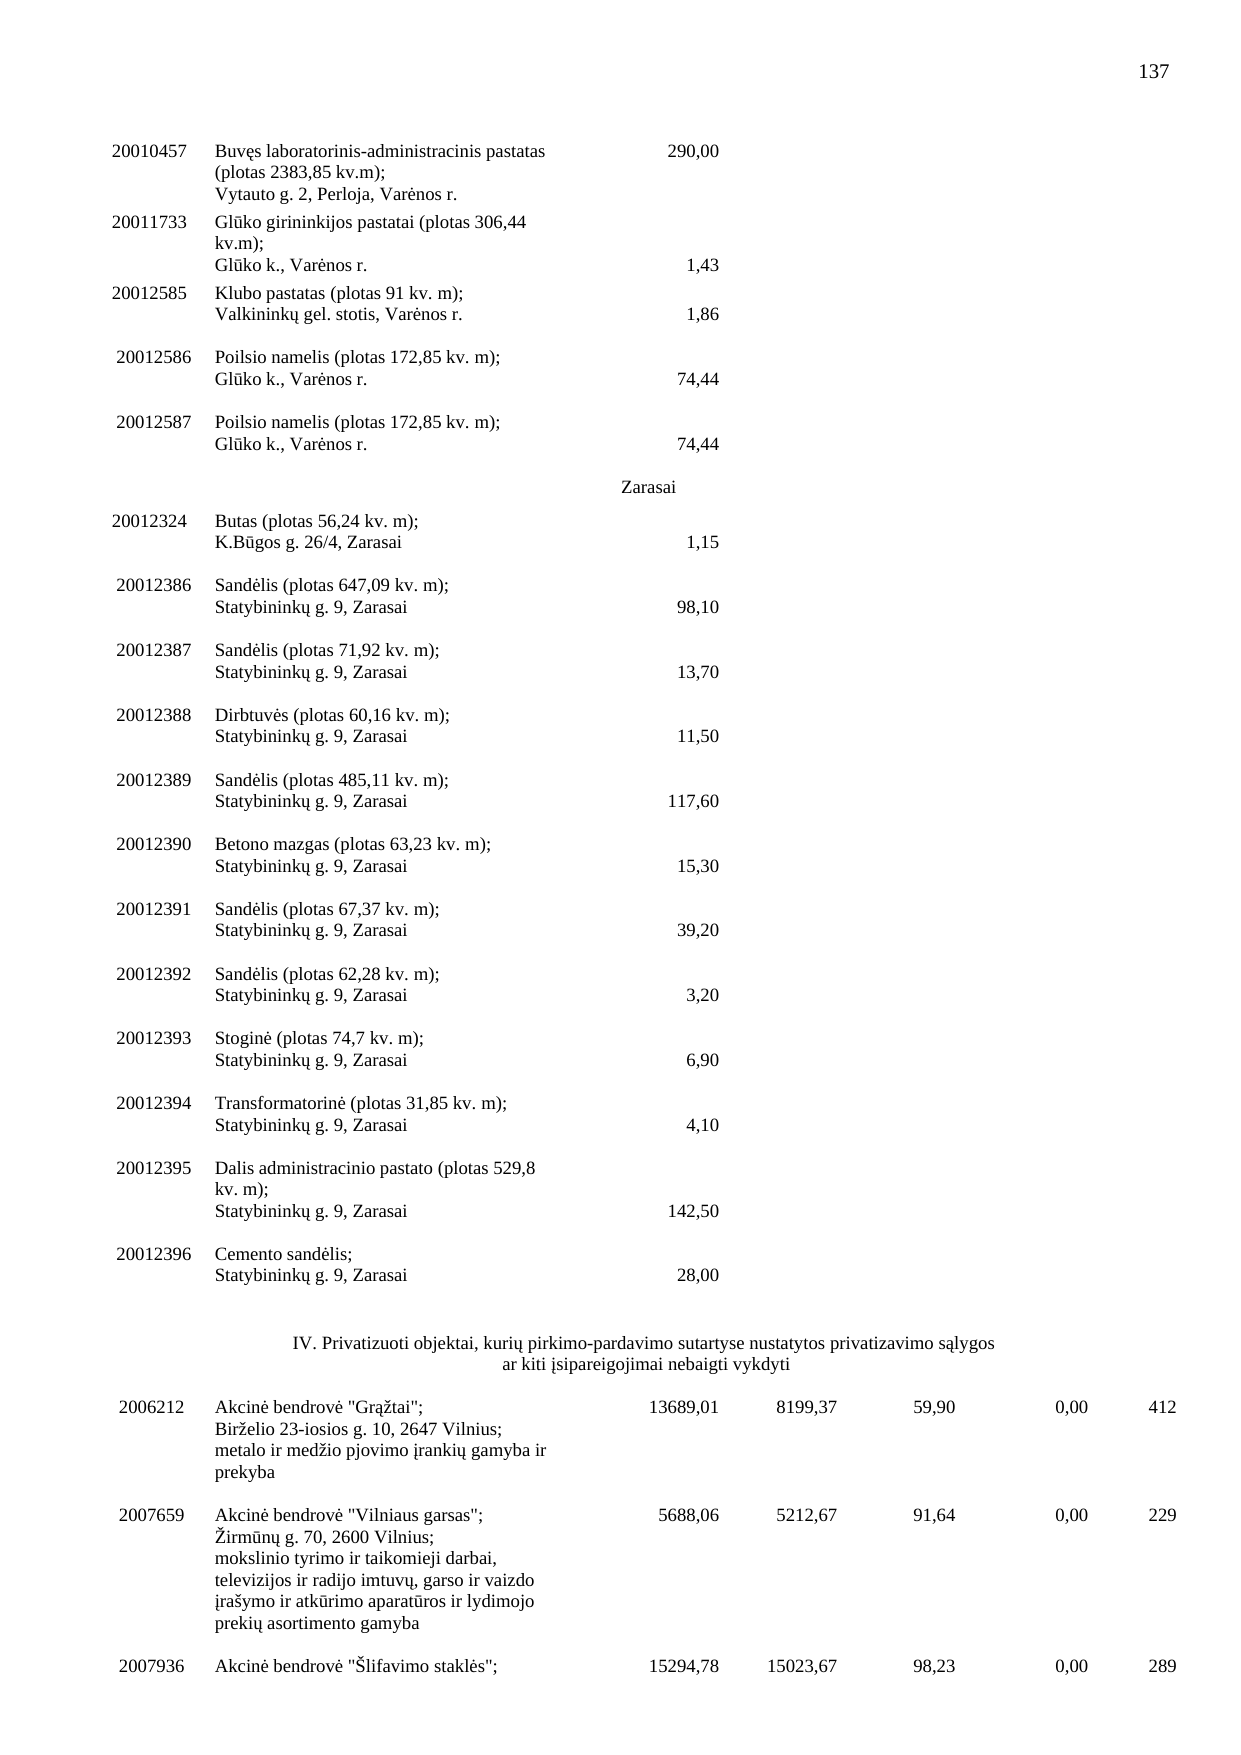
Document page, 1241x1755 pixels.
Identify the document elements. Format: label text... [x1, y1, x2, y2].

table_cell 8199,37 [735, 1396, 853, 1504]
table_cell [1104, 510, 1192, 574]
table_cell Sandėlis (plotas 485,11 kv. m); Statybininkų g. 9, Zarasai [203, 769, 587, 833]
table_cell [975, 1243, 1104, 1307]
table_cell Sandėlis (plotas 67,37 kv. m); Statybininkų g. 9, Zarasai [203, 898, 587, 962]
table_cell [853, 1243, 974, 1307]
table_cell Akcinė bendrovė "Vilniaus garsas"; Žirmūnų g. 70, 2600 Vilnius; mokslinio tyrimo ir taikomieji darbai, televizijos ir radijo imtuvų, garso ir vaizdo įrašymo ir atkūrimo aparatūros ir lydimojo prekių asortimento gamyba [203, 1504, 587, 1655]
table_cell [853, 204, 971, 282]
table_cell [971, 204, 1104, 282]
table_cell [853, 510, 974, 574]
table_cell 74,44 [587, 346, 735, 411]
table_cell [853, 898, 974, 962]
table_cell [735, 1092, 853, 1157]
table_cell [735, 963, 853, 1027]
table_cell 20012395 [100, 1157, 203, 1243]
table_cell [971, 140, 1104, 204]
table_cell Cemento sandėlis; Statybininkų g. 9, Zarasai [203, 1243, 587, 1307]
table_cell 289 [1104, 1655, 1192, 1677]
table_cell [971, 282, 1104, 346]
table_cell [975, 510, 1104, 574]
table_cell Akcinė bendrovė "Grąžtai"; Birželio 23-iosios g. 10, 2647 Vilnius; metalo ir medžio pjovimo įrankių gamyba ir prekyba [203, 1396, 587, 1504]
table_cell Sandėlis (plotas 647,09 kv. m); Statybininkų g. 9, Zarasai [203, 574, 587, 639]
table_cell [853, 704, 974, 768]
table_cell Butas (plotas 56,24 kv. m); K.Būgos g. 26/4, Zarasai [203, 510, 587, 574]
table_cell [975, 639, 1104, 704]
table_cell [1104, 411, 1192, 476]
table_cell [853, 346, 971, 411]
table_cell [1104, 140, 1192, 204]
table_cell Buvęs laboratorinis-administracinis pastatas (plotas 2383,85 kv.m); Vytauto g. 2, Perloja, Varėnos r. [203, 140, 587, 204]
table_cell 5688,06 [587, 1504, 735, 1655]
table_cell 20012585 [100, 282, 203, 346]
table_cell [735, 1027, 853, 1092]
table_cell 20012396 [100, 1243, 203, 1307]
table_cell 39,20 [587, 898, 735, 962]
table_cell 28,00 [587, 1243, 735, 1307]
table_cell 1,15 [587, 510, 735, 574]
table_cell 20012391 [100, 898, 203, 962]
table_cell 20012586 [100, 346, 203, 411]
table_cell Stoginė (plotas 74,7 kv. m); Statybininkų g. 9, Zarasai [203, 1027, 587, 1092]
table_cell 0,00 [971, 1655, 1104, 1677]
table_cell 74,44 [587, 411, 735, 476]
table_cell Zarasai [100, 476, 1192, 510]
table_cell [853, 1157, 974, 1243]
table_cell [975, 1092, 1104, 1157]
table_cell [853, 769, 974, 833]
table_cell 3,20 [587, 963, 735, 1027]
table_cell 20012324 [100, 510, 203, 574]
table_cell [975, 574, 1104, 639]
table_cell [735, 574, 853, 639]
table_cell [971, 346, 1104, 411]
table_cell [971, 411, 1104, 476]
table_cell 91,64 [853, 1504, 971, 1655]
table_cell 13689,01 [587, 1396, 735, 1504]
table_cell 20011733 [100, 204, 203, 282]
table_cell 98,10 [587, 574, 735, 639]
table_cell 4,10 [587, 1092, 735, 1157]
table_cell [1104, 769, 1192, 833]
table_cell 15294,78 [587, 1655, 735, 1677]
table_cell [1104, 1243, 1192, 1307]
table_cell 117,60 [587, 769, 735, 833]
table_cell Akcinė bendrovė "Šlifavimo staklės"; [203, 1655, 587, 1677]
table_cell [1104, 704, 1192, 768]
table_cell [735, 411, 853, 476]
table_cell [1104, 1027, 1192, 1092]
table_cell [735, 1243, 853, 1307]
table_cell Betono mazgas (plotas 63,23 kv. m); Statybininkų g. 9, Zarasai [203, 833, 587, 898]
table_cell 20012392 [100, 963, 203, 1027]
table_cell 5212,67 [735, 1504, 853, 1655]
table_cell [735, 204, 853, 282]
table_cell [1104, 833, 1192, 898]
table_cell 98,23 [853, 1655, 971, 1677]
table_cell [1104, 963, 1192, 1027]
table_cell Poilsio namelis (plotas 172,85 kv. m); Glūko k., Varėnos r. [203, 346, 587, 411]
table_cell [975, 963, 1104, 1027]
table_cell 20010457 [100, 140, 203, 204]
table_cell 15,30 [587, 833, 735, 898]
table_cell [1104, 1092, 1192, 1157]
table_cell [735, 510, 853, 574]
table_cell Dalis administracinio pastato (plotas 529,8 kv. m); Statybininkų g. 9, Zarasai [203, 1157, 587, 1243]
table_cell 6,90 [587, 1027, 735, 1092]
table_cell [853, 639, 974, 704]
table_cell 2007936 [100, 1655, 203, 1677]
table_cell [735, 769, 853, 833]
table_cell [735, 282, 853, 346]
table_cell [735, 704, 853, 768]
table_cell [1104, 346, 1192, 411]
table_cell 0,00 [971, 1504, 1104, 1655]
table_cell [853, 1092, 974, 1157]
table_cell Dirbtuvės (plotas 60,16 kv. m); Statybininkų g. 9, Zarasai [203, 704, 587, 768]
table_cell 20012390 [100, 833, 203, 898]
table_cell 15023,67 [735, 1655, 853, 1677]
table_cell Poilsio namelis (plotas 172,85 kv. m); Glūko k., Varėnos r. [203, 411, 587, 476]
table_cell [1104, 204, 1192, 282]
table_cell [735, 898, 853, 962]
table_cell 13,70 [587, 639, 735, 704]
table_cell [975, 1157, 1104, 1243]
table_cell 20012389 [100, 769, 203, 833]
table_cell [853, 282, 971, 346]
table_cell 11,50 [587, 704, 735, 768]
table_cell 59,90 [853, 1396, 971, 1504]
table_cell [1104, 898, 1192, 962]
table_cell 20012393 [100, 1027, 203, 1092]
table_cell [853, 574, 974, 639]
table_cell [975, 769, 1104, 833]
table_cell [975, 898, 1104, 962]
table_cell [1104, 639, 1192, 704]
table_cell Sandėlis (plotas 62,28 kv. m); Statybininkų g. 9, Zarasai [203, 963, 587, 1027]
table_cell 229 [1104, 1504, 1192, 1655]
table_cell 2007659 [100, 1504, 203, 1655]
table_cell [975, 1027, 1104, 1092]
table_cell 2006212 [100, 1396, 203, 1504]
table_header IV. Privatizuoti objektai, kurių pirkimo-pardavimo sutartyse nustatytos privatizavimo sąlygos ar kiti įsipareigojimai nebaigti vykdyti [100, 1332, 1192, 1396]
table_cell 412 [1104, 1396, 1192, 1504]
table_cell 1,86 [587, 282, 735, 346]
table_cell Transformatorinė (plotas 31,85 kv. m); Statybininkų g. 9, Zarasai [203, 1092, 587, 1157]
table_cell [735, 1157, 853, 1243]
table_cell [735, 140, 853, 204]
table_cell 0,00 [971, 1396, 1104, 1504]
table_cell [735, 346, 853, 411]
table_cell 20012386 [100, 574, 203, 639]
table_cell Glūko girininkijos pastatai (plotas 306,44 kv.m); Glūko k., Varėnos r. [203, 204, 587, 282]
table_cell 20012388 [100, 704, 203, 768]
table_cell 20012587 [100, 411, 203, 476]
table_cell [1104, 574, 1192, 639]
table_cell [853, 963, 974, 1027]
table_cell Sandėlis (plotas 71,92 kv. m); Statybininkų g. 9, Zarasai [203, 639, 587, 704]
table_cell 142,50 [587, 1157, 735, 1243]
table_cell 20012394 [100, 1092, 203, 1157]
table_cell [853, 140, 971, 204]
table_cell [100, 118, 1192, 140]
table_cell Klubo pastatas (plotas 91 kv. m); Valkininkų gel. stotis, Varėnos r. [203, 282, 587, 346]
table_cell [975, 704, 1104, 768]
table_cell [735, 639, 853, 704]
table_cell [853, 1027, 974, 1092]
table_cell 1,43 [587, 204, 735, 282]
table_cell [1104, 1157, 1192, 1243]
table_cell [1104, 282, 1192, 346]
table_cell 20012387 [100, 639, 203, 704]
table_cell [853, 411, 971, 476]
table_cell [735, 833, 853, 898]
table_cell [853, 833, 974, 898]
table_cell 290,00 [587, 140, 735, 204]
table_cell [975, 833, 1104, 898]
